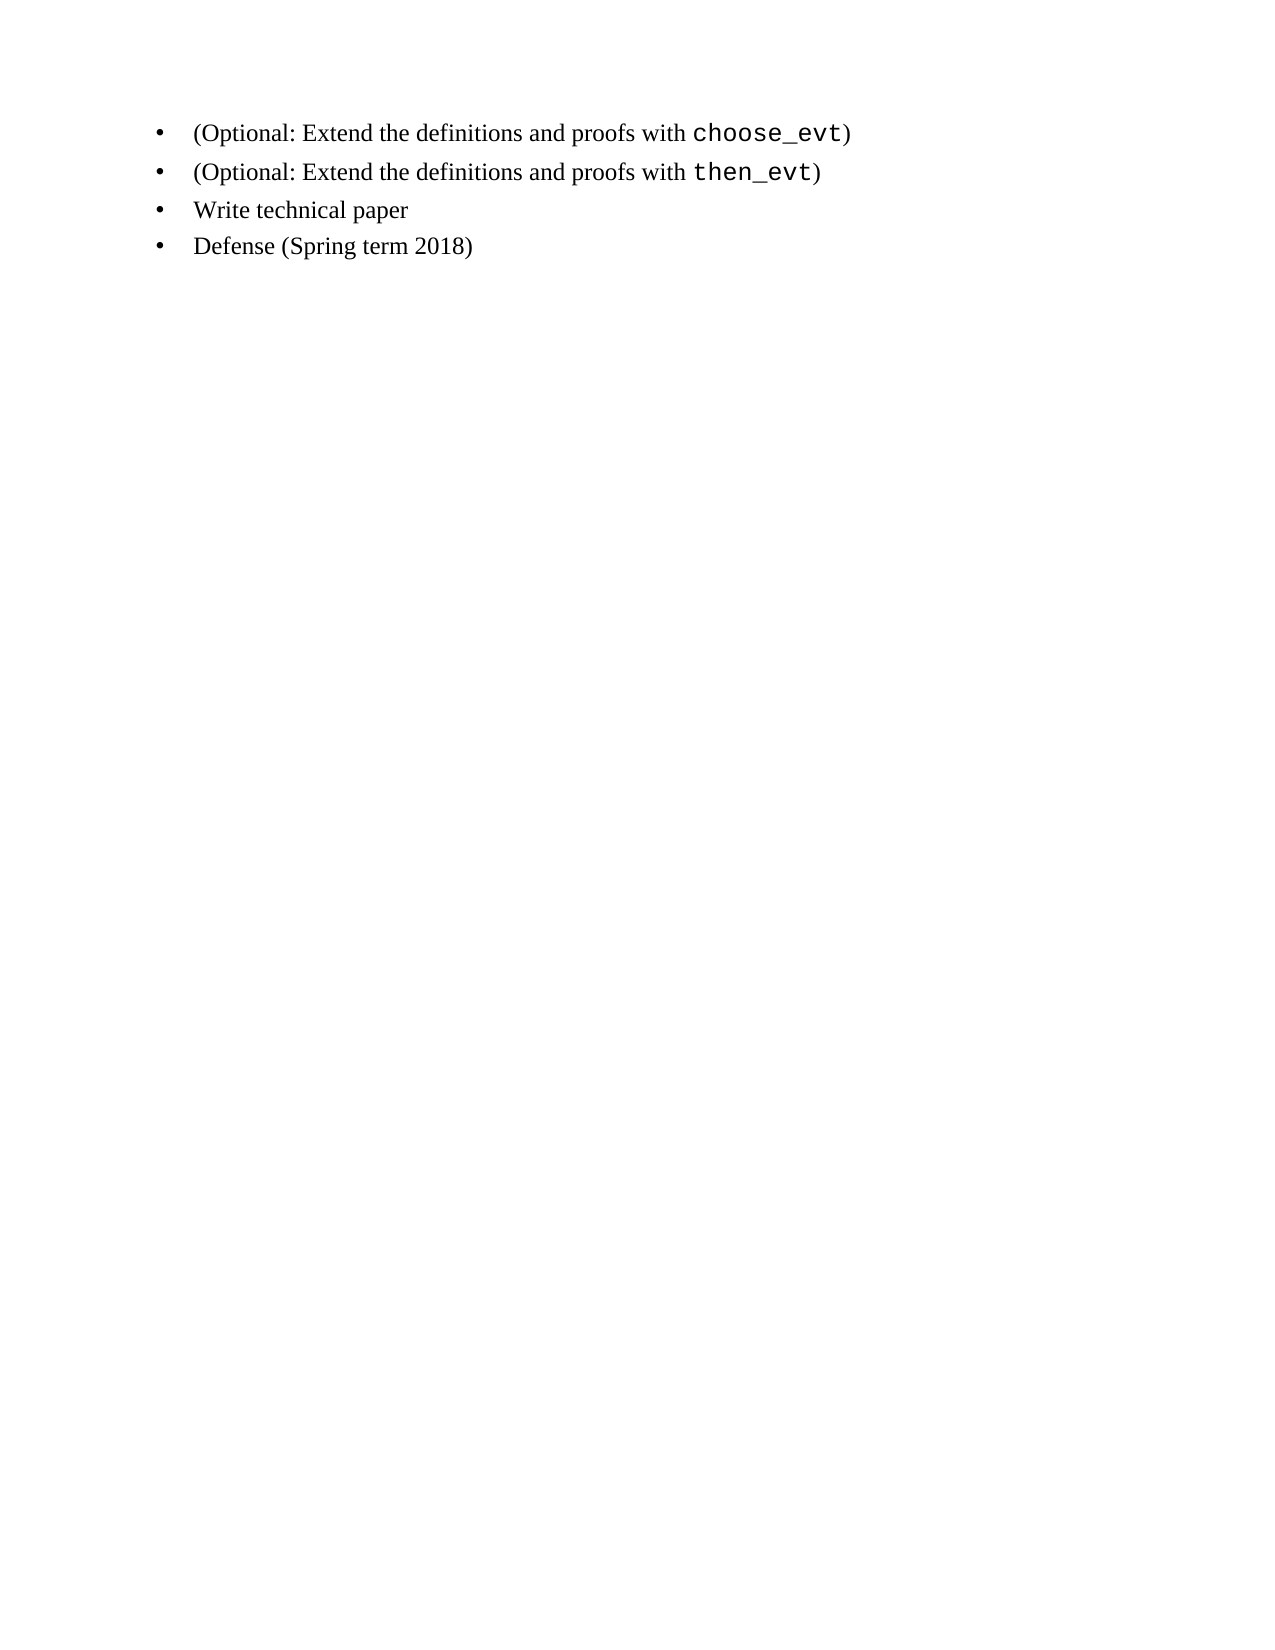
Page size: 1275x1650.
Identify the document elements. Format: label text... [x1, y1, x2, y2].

list Defense (Spring term 2018) [156, 231, 1157, 260]
list (Optional: Extend the definitions and proofs with then_evt) [156, 157, 1157, 187]
list (Optional: Extend the definitions and proofs with choose_evt) [156, 118, 1157, 149]
list Write technical paper [156, 195, 1157, 224]
